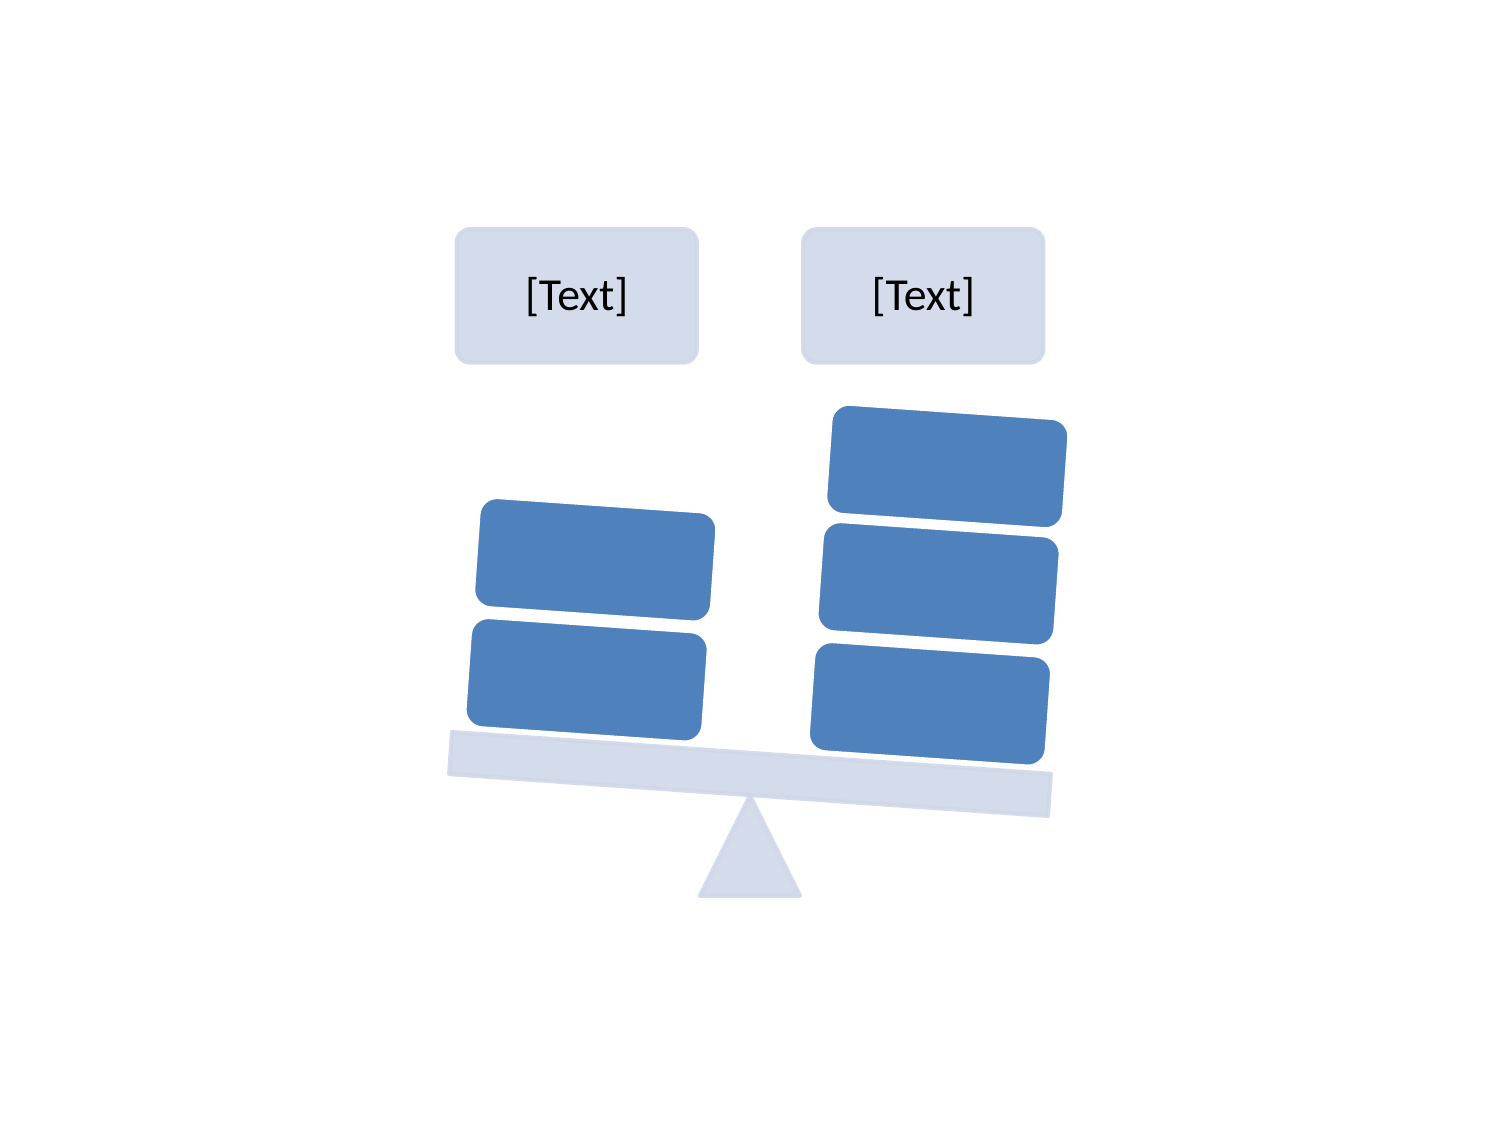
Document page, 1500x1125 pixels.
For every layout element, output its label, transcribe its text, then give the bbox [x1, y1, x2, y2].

text_box [816, 521, 1061, 647]
text_box [807, 641, 1053, 767]
text_box [464, 617, 709, 743]
text_box [825, 403, 1070, 530]
text_box [449, 732, 1051, 896]
text_box [Text] [803, 229, 1044, 363]
text_box [473, 497, 718, 623]
text_box [Text] [456, 229, 697, 363]
